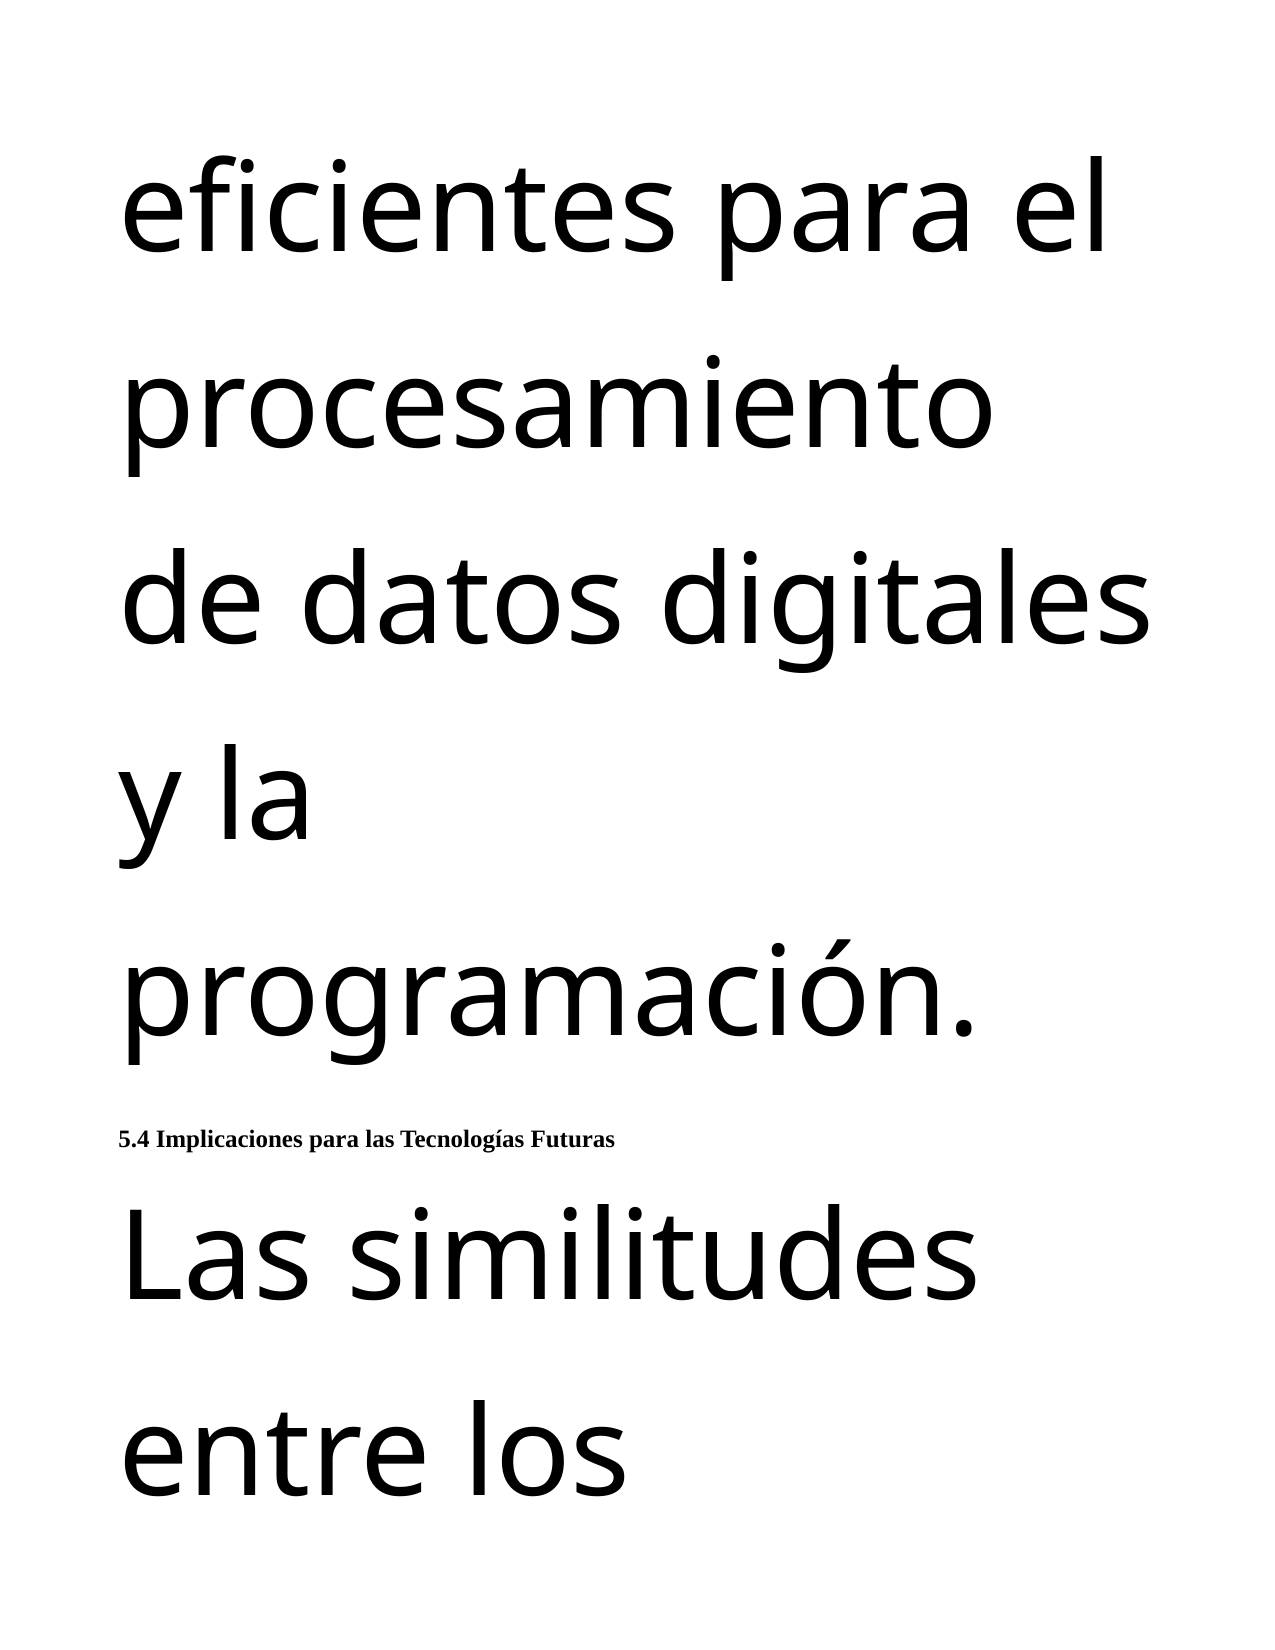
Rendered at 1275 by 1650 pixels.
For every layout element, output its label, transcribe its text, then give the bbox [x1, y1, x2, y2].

subtitle 5.4 Implicaciones para las Tecnologías Futuras [118, 1124, 1157, 1153]
text Las similitudes entre los [118, 1166, 1157, 1532]
text eficientes para el procesamiento de datos digitales y la programación. [118, 118, 1157, 1072]
